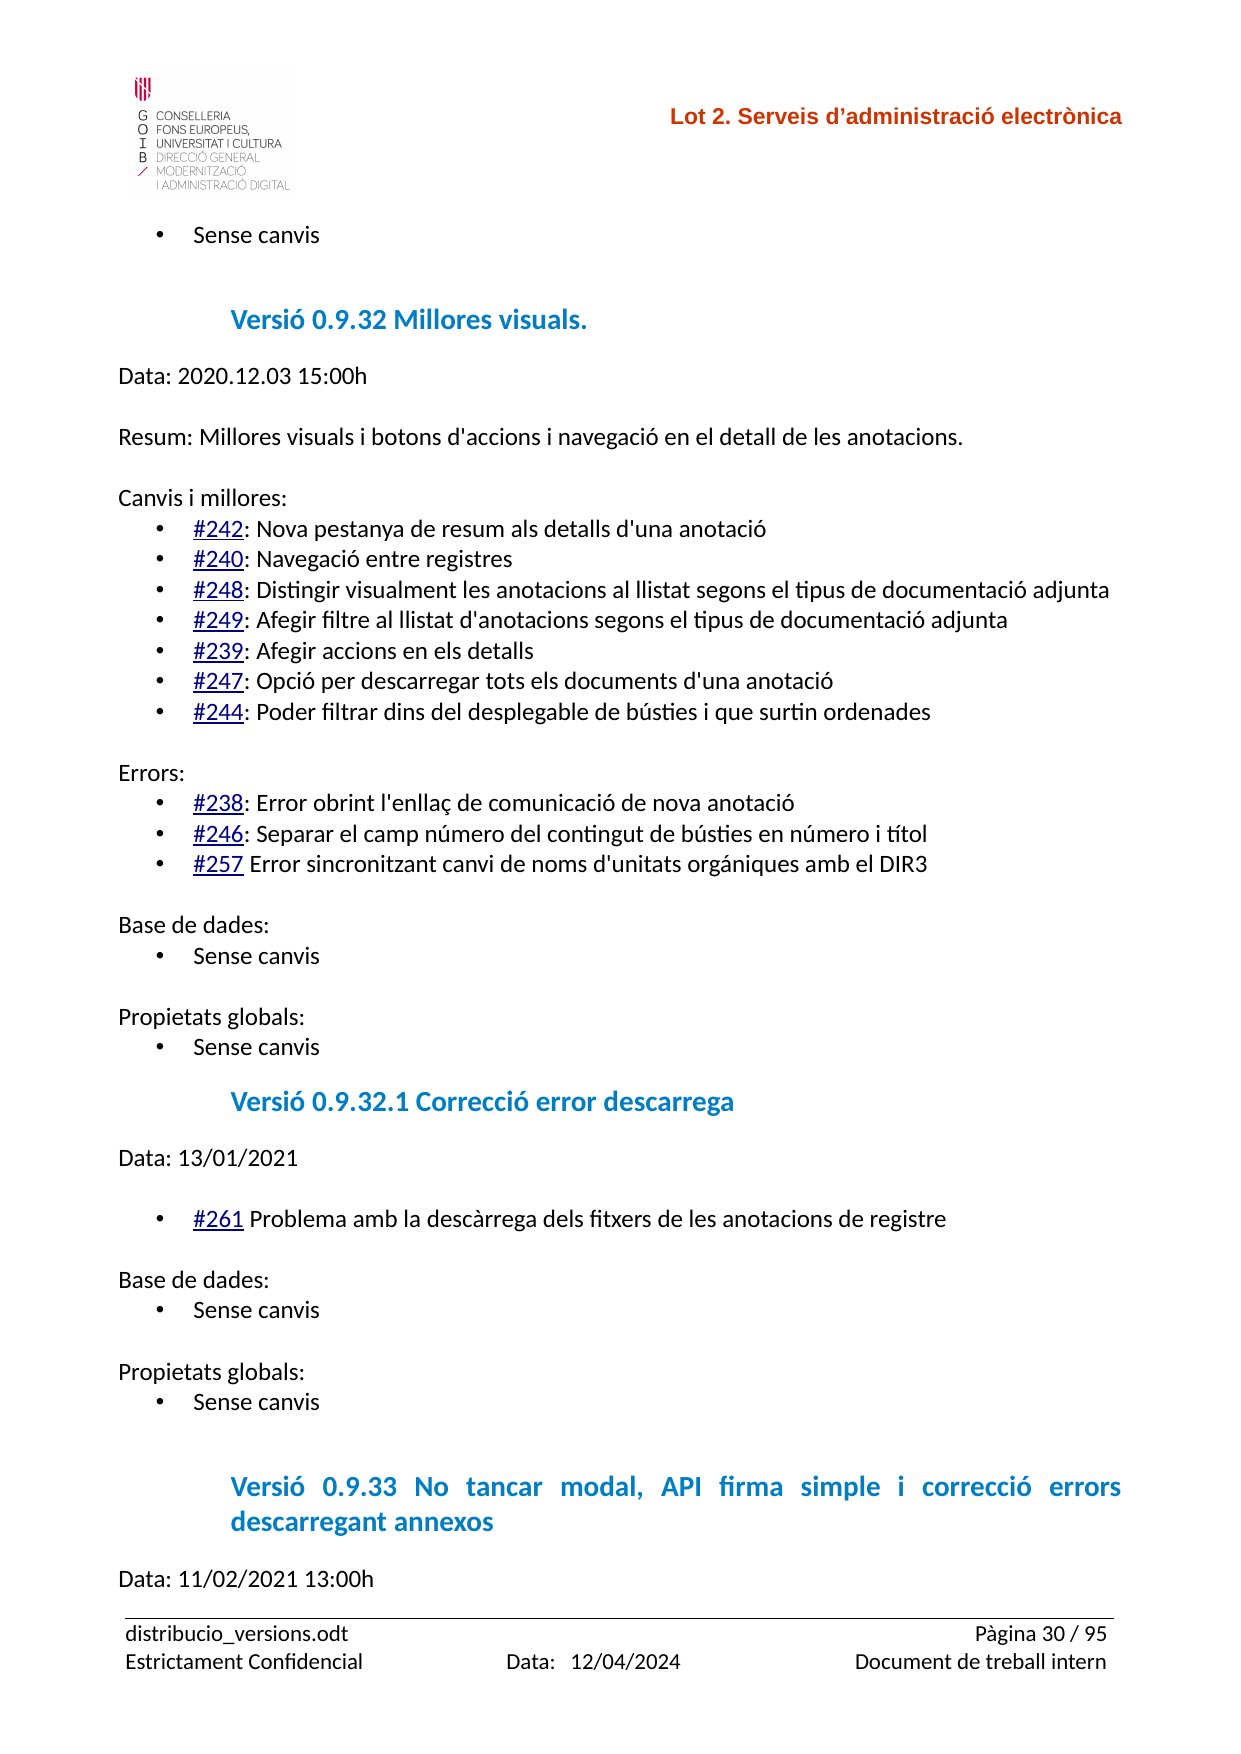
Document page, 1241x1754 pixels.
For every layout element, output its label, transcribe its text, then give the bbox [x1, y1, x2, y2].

list #249: Afegir filtre al llistat d'anotacions segons el tipus de documentació adjunta [156, 604, 1122, 635]
text Base de dades: [118, 909, 1122, 940]
list #246: Separar el camp número del contingut de bústies en número i títol [156, 818, 1122, 848]
text Propietats globals: [118, 1001, 1122, 1032]
text Base de dades: [118, 1264, 1122, 1294]
list Sense canvis [156, 1386, 1122, 1417]
list Sense canvis [156, 1032, 1122, 1062]
subtitle Versió 0.9.32 Millores visuals. [153, 301, 1122, 336]
list #242: Nova pestanya de resum als detalls d'una anotació [156, 513, 1122, 543]
list #247: Opció per descarregar tots els documents d'una anotació [156, 665, 1122, 696]
list Sense canvis [156, 219, 1122, 250]
text Data: 13/01/2021 [118, 1142, 1122, 1172]
subtitle Versió 0.9.32.1 Correcció error descarrega [153, 1083, 1122, 1118]
text Canvis i millores: [118, 482, 1122, 513]
list #261 Problema amb la descàrrega dels fitxers de les anotacions de registre [156, 1203, 1122, 1233]
list #257 Error sincronitzant canvi de noms d'unitats orgániques amb el DIR3 [156, 848, 1122, 879]
list #248: Distingir visualment les anotacions al llistat segons el tipus de documentació adjunta [156, 574, 1122, 604]
subtitle Versió 0.9.33 No tancar modal, API firma simple i correcció errors descarregant annexos [153, 1468, 1122, 1539]
text Data: 11/02/2021 13:00h [118, 1563, 1122, 1593]
list #240: Navegació entre registres [156, 543, 1122, 574]
list Sense canvis [156, 1294, 1122, 1325]
list #238: Error obrint l'enllaç de comunicació de nova anotació [156, 787, 1122, 818]
text Errors: [118, 757, 1122, 787]
list Sense canvis [156, 940, 1122, 971]
list #244: Poder filtrar dins del desplegable de bústies i que surtin ordenades [156, 696, 1122, 726]
text Data: 2020.12.03 15:00h [118, 360, 1122, 391]
list #239: Afegir accions en els detalls [156, 635, 1122, 665]
text Resum: Millores visuals i botons d'accions i navegació en el detall de les anotacions. [118, 421, 1122, 452]
picture [126, 70, 299, 197]
text Propietats globals: [118, 1356, 1122, 1386]
